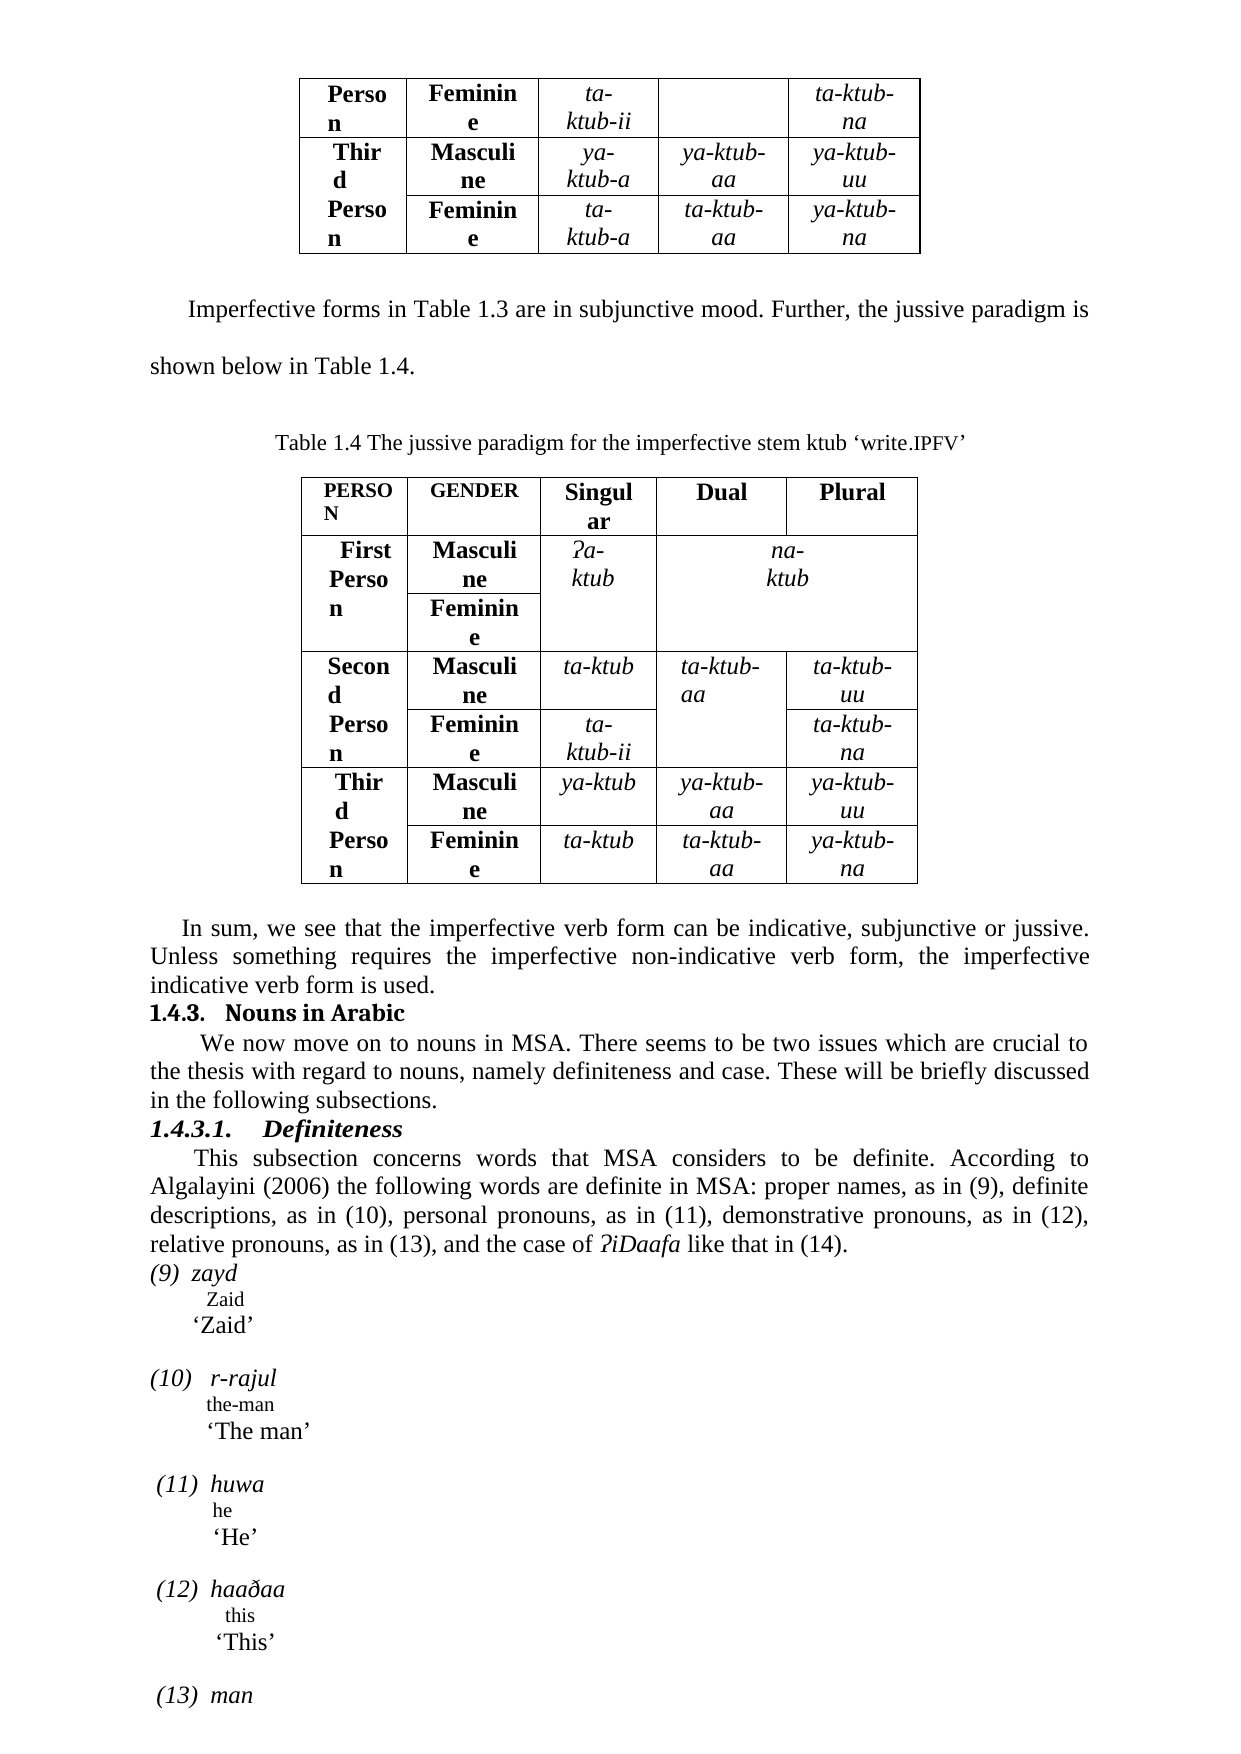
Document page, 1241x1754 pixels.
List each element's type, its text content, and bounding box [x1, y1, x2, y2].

list zayd [150, 1258, 1123, 1286]
table_cell ya-ktub-aa [659, 138, 788, 194]
table_cell Masculine [408, 652, 540, 709]
table_cell ya-ktub-a [539, 138, 658, 194]
table_header Plural [787, 478, 917, 535]
table_cell ta-ktub-aa [659, 196, 788, 252]
text Table 1.4 The jussive paradigm for the imperfective stem ktub ‘write.IPFV’ [153, 429, 1087, 456]
table_cell ya-ktub-uu [787, 768, 917, 825]
text the-man [206, 1392, 1123, 1416]
table_cell ya-ktub-na [787, 826, 917, 883]
table_cell ta-ktub-a [539, 196, 658, 252]
table_cell Feminine [408, 710, 540, 767]
table_cell First Person [302, 536, 407, 651]
table_cell Ɂa-ktub [541, 536, 656, 651]
table_cell na-ktub [657, 536, 917, 651]
text ‘Zaid’ [192, 1311, 1123, 1339]
text This subsection concerns words that MSA considers to be definite. According to Algalayini (2006) the following words are definite in MSA: proper names, as in (9), definite descriptions, as in (10), personal pronouns, as in (11), demonstrative pronouns, as in (12), relative pronouns, as in (13), and the case of ɁiDaafa like that in (14). [150, 1143, 1091, 1258]
table_cell ta-ktub-aa [657, 652, 786, 767]
list haaðaa [156, 1574, 1123, 1603]
text he [212, 1497, 1123, 1522]
table_header GENDER [408, 478, 540, 535]
text Zaid [206, 1286, 1123, 1311]
table_cell Third Person [302, 768, 407, 883]
list man [156, 1680, 1123, 1709]
list huwa [156, 1469, 1123, 1497]
subtitle Definiteness [150, 1114, 1123, 1143]
table_cell ta-ktub-ii [541, 710, 656, 767]
table_cell ya-ktub-aa [657, 768, 786, 825]
table_cell ta-ktub [541, 826, 656, 883]
text this [225, 1603, 1123, 1627]
table_cell Feminine [407, 79, 538, 137]
table_cell ya-ktub-uu [789, 138, 919, 194]
text ‘This’ [215, 1627, 1123, 1656]
table_header Singular [541, 478, 656, 535]
table_cell ya-ktub [541, 768, 656, 825]
table_cell Feminine [407, 196, 538, 252]
table_cell [659, 79, 788, 137]
table_cell Masculine [408, 768, 540, 825]
text Imperfective forms in Table 1.3 are in subjunctive mood. Further, the jussive paradigm is shown below in Table 1.4. [150, 294, 1090, 380]
text We now move on to nouns in MSA. There seems to be two issues which are crucial to the thesis with regard to nouns, namely definiteness and case. These will be briefly discussed in the following subsections. [150, 1028, 1090, 1114]
text ‘The man’ [206, 1416, 1123, 1445]
table_cell Masculine [407, 138, 538, 194]
table_cell ta-ktub-aa [657, 826, 786, 883]
table_cell Masculine [408, 536, 540, 593]
table_header PERSON [302, 478, 407, 535]
text ‘He’ [212, 1522, 1123, 1550]
table_cell ya-ktub-na [789, 196, 919, 252]
table_cell ta-ktub-na [789, 79, 919, 137]
table_header Dual [657, 478, 786, 535]
subtitle Nouns in Arabic [150, 999, 1123, 1028]
table_cell Second Person [302, 652, 407, 767]
text In sum, we see that the imperfective verb form can be indicative, subjunctive or jussive. Unless something requires the imperfective non-indicative verb form, the imperfective indicative verb form is used. [150, 913, 1090, 999]
table_cell ta-ktub-ii [539, 79, 658, 137]
table_cell Feminine [408, 826, 540, 883]
table_cell ta-ktub-na [787, 710, 917, 767]
table_cell ta-ktub [541, 652, 656, 709]
table_cell Person [300, 79, 406, 137]
table_cell Feminine [408, 594, 540, 651]
table_cell ta-ktub-uu [787, 652, 917, 709]
table_cell Third Person [300, 138, 406, 252]
list r-rajul [150, 1363, 1123, 1392]
